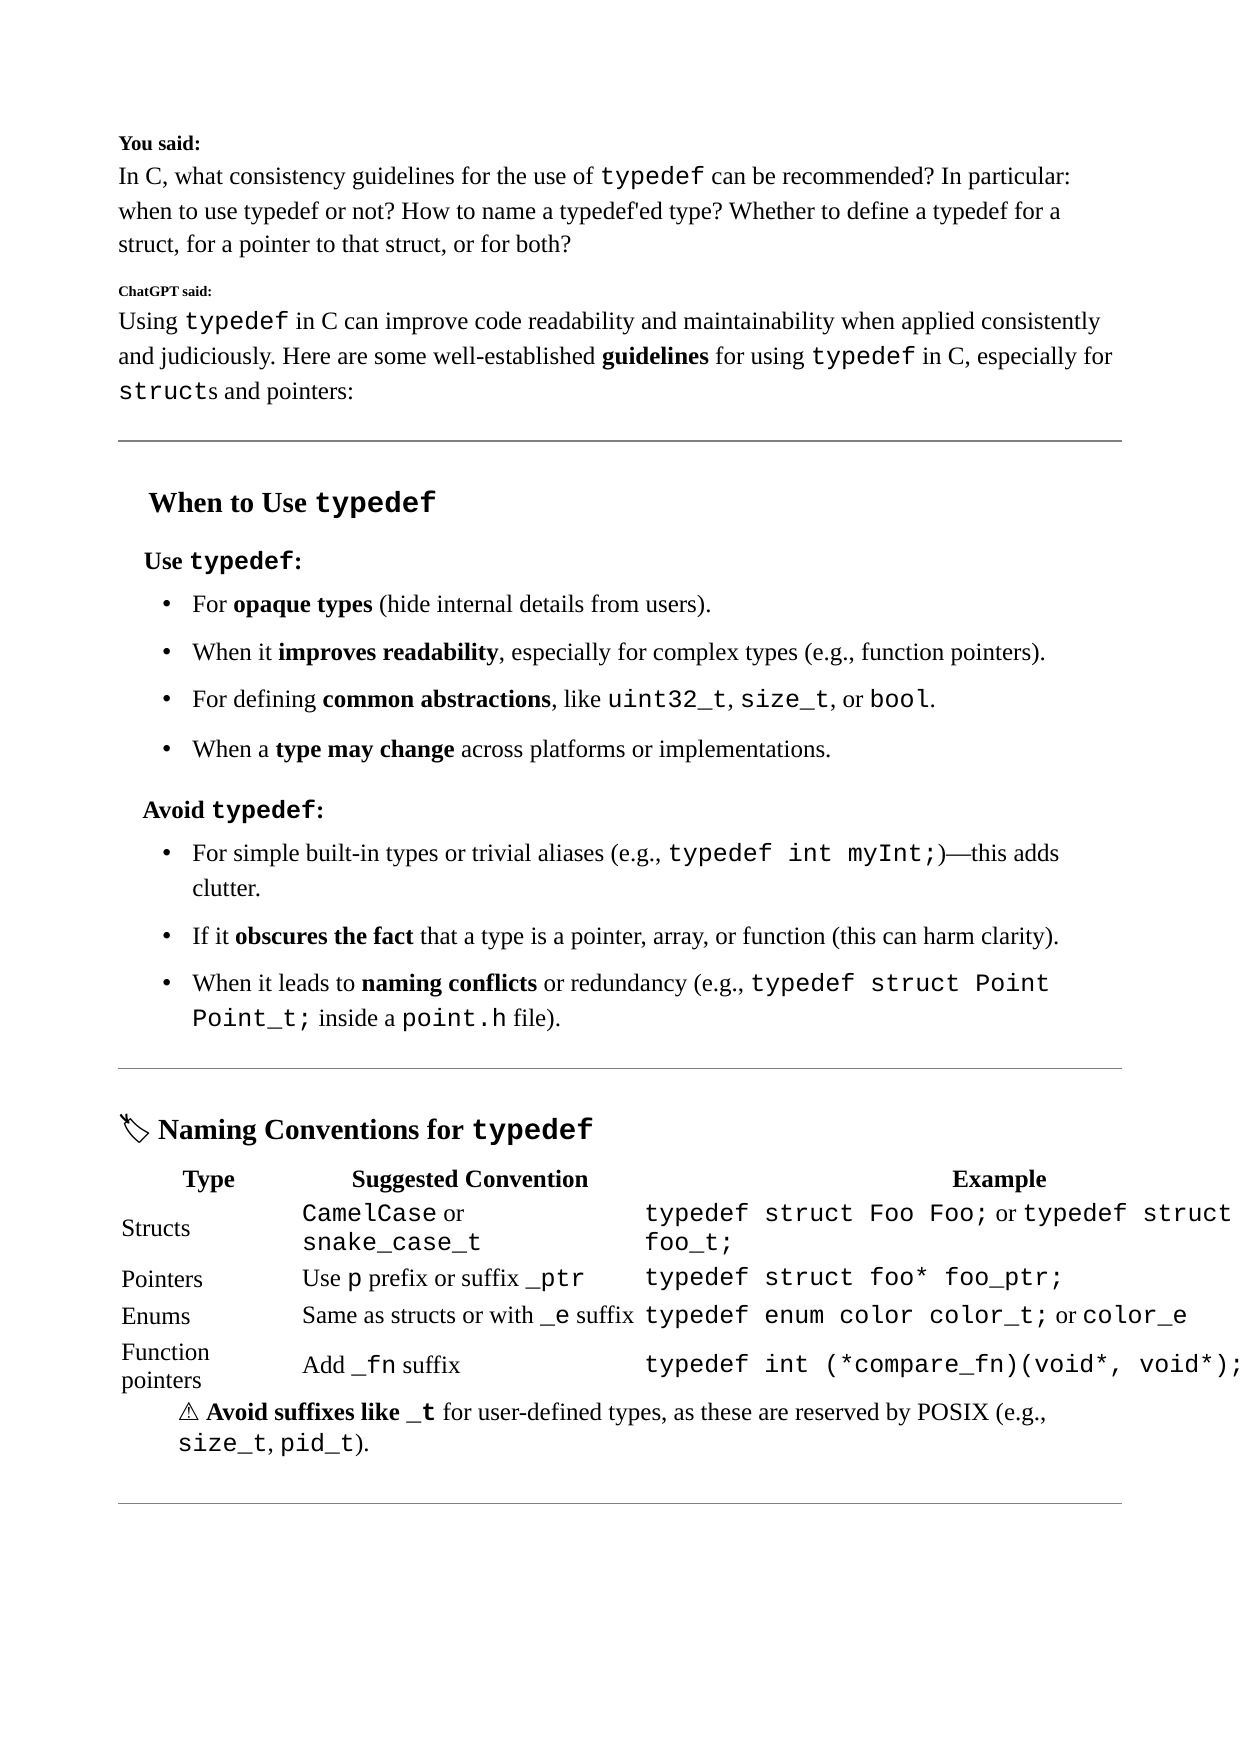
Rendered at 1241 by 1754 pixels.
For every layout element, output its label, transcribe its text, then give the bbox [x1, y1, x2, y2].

table_cell Enums [118, 1297, 299, 1334]
table_cell typedef enum color color_t; or color_e [641, 1297, 1240, 1334]
table_cell Pointers [118, 1260, 299, 1297]
subtitle ChatGPT said: [118, 283, 1122, 300]
table_cell CamelCase or snake_case_t [299, 1195, 641, 1260]
list When a type may change across platforms or implementations. [162, 734, 1122, 763]
subtitle 🚫 Avoid typedef: [118, 795, 1122, 826]
table_cell Same as structs or with _e suffix [299, 1297, 641, 1334]
subtitle ✅ Use typedef: [118, 546, 1122, 577]
table_cell Use p prefix or suffix _ptr [299, 1260, 641, 1297]
list If it obscures the fact that a type is a pointer, array, or function (this can harm clarity). [162, 921, 1122, 949]
text In C, what consistency guidelines for the use of typedef can be recommended? In particular: when to use typedef or not? How to name a typedef'ed type? Whether to define a typedef for a struct, for a pointer to that struct, or for both? [118, 161, 1122, 258]
text Using typedef in C can improve code readability and maintainability when applied consistently and judiciously. Here are some well-established guidelines for using typedef in C, especially for structs and pointers: [118, 306, 1122, 407]
subtitle 🧭 When to Use typedef [118, 485, 1122, 521]
list When it leads to naming conflicts or redundancy (e.g., typedef struct Point Point_t; inside a point.h file). [162, 968, 1122, 1034]
list For simple built-in types or trivial aliases (e.g., typedef int myInt;)—this adds clutter. [162, 838, 1122, 902]
table_header Suggested Convention [299, 1161, 641, 1195]
table_cell Add _fn suffix [299, 1334, 641, 1397]
table_cell typedef int (*compare_fn)(void*, void*); [641, 1334, 1240, 1397]
subtitle 🏷️ Naming Conventions for typedef [118, 1112, 1122, 1148]
list For opaque types (hide internal details from users). [162, 589, 1122, 618]
table_cell Function pointers [118, 1334, 299, 1397]
table_header Type [118, 1161, 299, 1195]
table_header Example [641, 1161, 1240, 1195]
list When it improves readability, especially for complex types (e.g., function pointers). [162, 637, 1122, 666]
text ⚠️ Avoid suffixes like _t for user-defined types, as these are reserved by POSIX (e.g., size_t, pid_t). [177, 1397, 1063, 1459]
table_cell Structs [118, 1195, 299, 1260]
table_cell typedef struct Foo Foo; or typedef struct foo foo_t; [641, 1195, 1240, 1260]
subtitle You said: [118, 131, 1122, 155]
list For defining common abstractions, like uint32_t, size_t, or bool. [162, 684, 1122, 715]
table_cell typedef struct foo* foo_ptr; [641, 1260, 1240, 1297]
